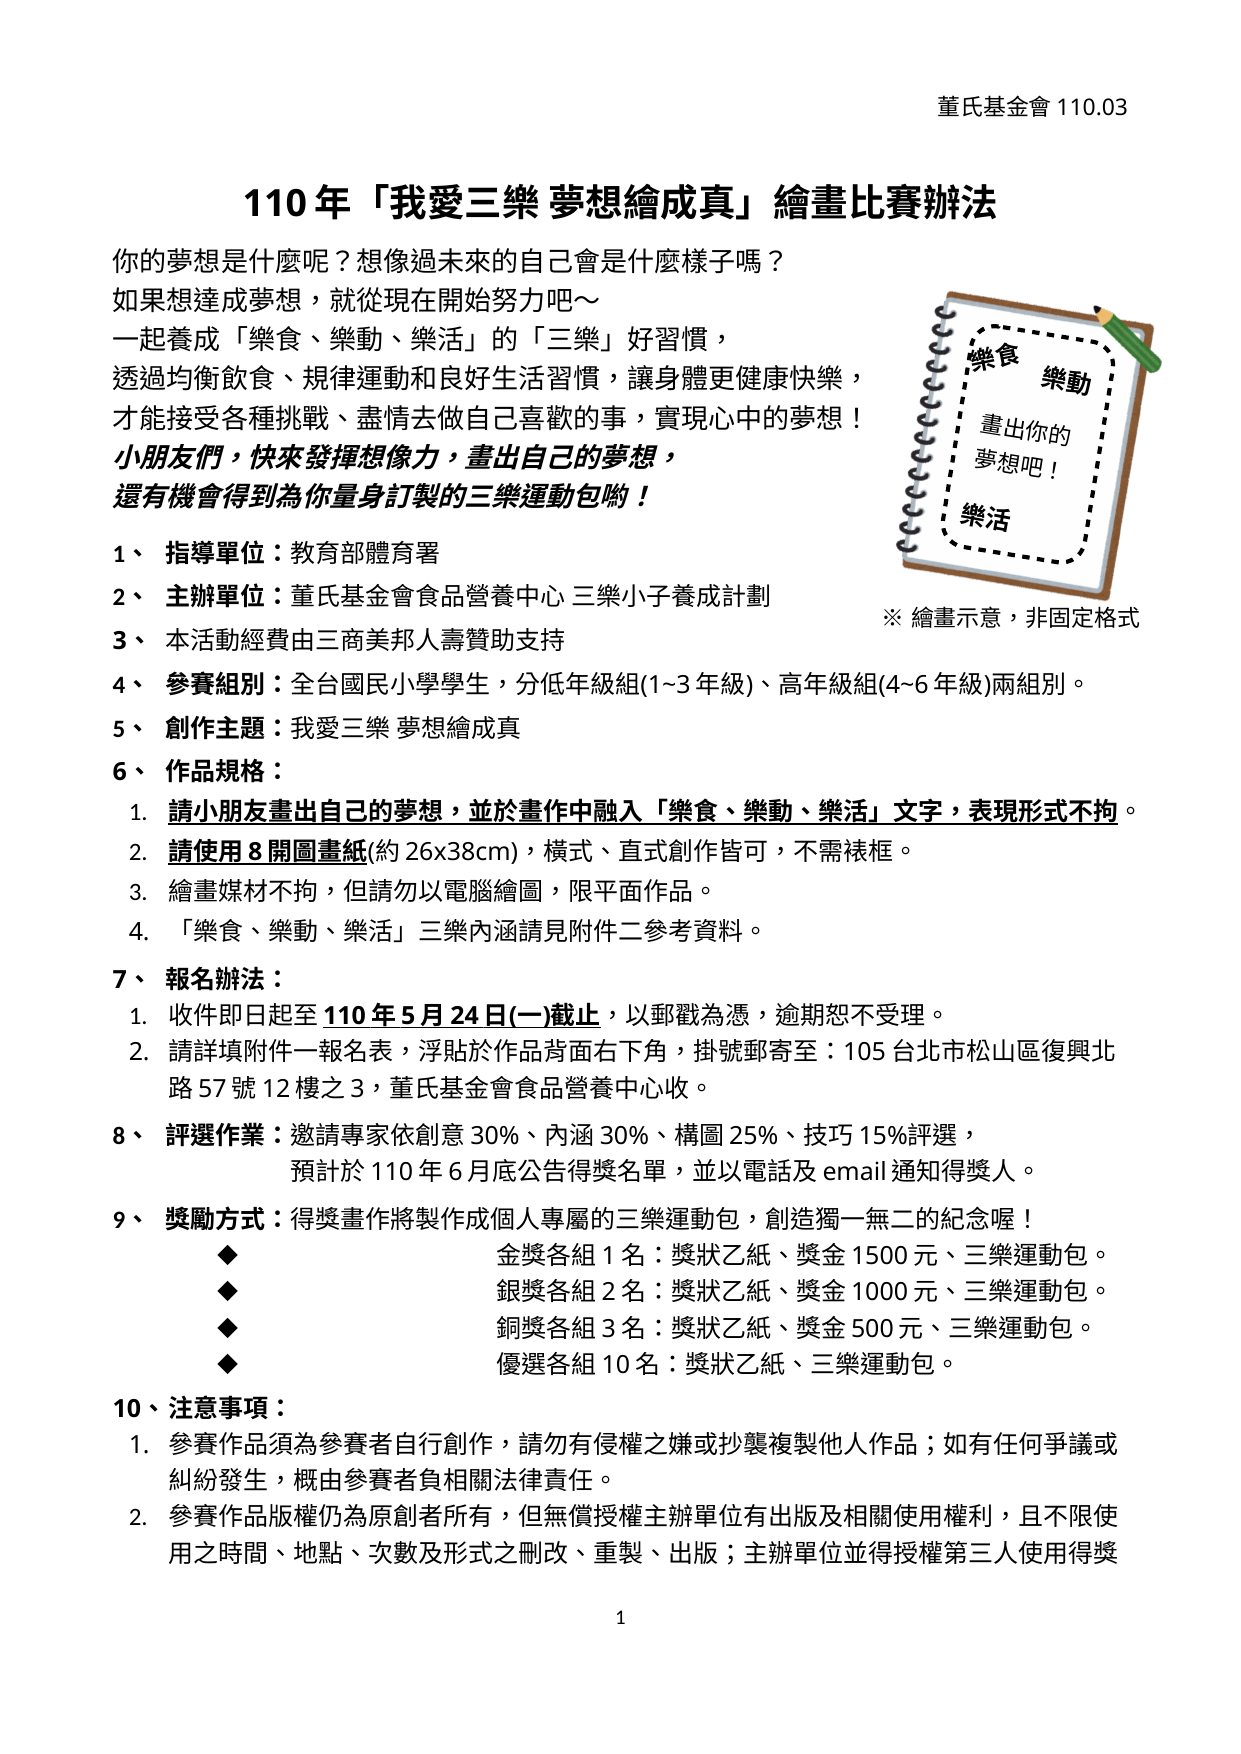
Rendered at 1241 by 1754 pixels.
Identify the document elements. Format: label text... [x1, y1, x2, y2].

list 注意事項： [112, 1388, 1128, 1424]
text 你的夢想是什麼呢？想像過未來的自己會是什麼樣子嗎？ [112, 239, 1128, 279]
list [1115, 533, 1128, 569]
list 繪畫媒材不拘，但請勿以電腦繪圖，限平面作品。 [128, 872, 1128, 908]
list 獎勵方式：得獎畫作將製作成個人專屬的三樂運動包，創造獨一無二的紀念喔！ [112, 1199, 1128, 1236]
list 作品規格： [112, 752, 1128, 788]
list 參賽組別：全台國民小學學生，分低年級組(1~3年級)、高年級組(4~6年級)兩組別。 [112, 664, 1128, 701]
list 收件即日起至110年5月24日(一)截止，以郵戳為憑，逾期恕不受理。 [128, 996, 1128, 1032]
list 金獎各組1名：獎狀乙紙、獎金1500元、三樂運動包。 [215, 1236, 1128, 1272]
list 銀獎各組2名：獎狀乙紙、獎金1000元、三樂運動包。 [215, 1272, 1128, 1308]
text 小朋友們，快來發揮想像力，畫出自己的夢想， [112, 436, 920, 475]
list 請詳填附件一報名表，浮貼於作品背面右下角，掛號郵寄至：105台北市松山區復興北路57號12樓之3，董氏基金會食品營養中心收。 [128, 1032, 1128, 1104]
list 「樂食、樂動、樂活」三樂內涵請見附件二參考資料。 [128, 912, 1128, 948]
list 銅獎各組3名：獎狀乙紙、獎金500元、三樂運動包。 [215, 1308, 1128, 1344]
text 110年「我愛三樂 夢想繪成真」繪畫比賽辦法 [112, 158, 1128, 221]
list 報名辦法： [112, 959, 1128, 996]
list 請小朋友畫出自己的夢想，並於畫作中融入「樂食、樂動、樂活」文字，表現形式不拘。 [128, 792, 1161, 828]
text 預計於110年6月底公告得獎名單，並以電話及email通知得獎人。 [165, 1152, 1128, 1188]
list 指導單位：教育部體育署 [112, 533, 905, 569]
list 本活動經費由三商美邦人壽贊助支持 [112, 621, 1128, 657]
text 還有機會得到為你量身訂製的三樂運動包喲！ [112, 475, 914, 514]
list 參賽作品須為參賽者自行創作，請勿有侵權之嫌或抄襲複製他人作品；如有任何爭議或糾紛發生，概由參賽者負相關法律責任。 [128, 1424, 1128, 1497]
text 透過均衡飲食、規律運動和良好生活習慣，讓身體更健康快樂， [112, 357, 934, 397]
list 優選各組10名：獎狀乙紙、三樂運動包。 [215, 1344, 1128, 1381]
list 主辦單位：董氏基金會食品營養中心 三樂小子養成計劃 [112, 577, 1128, 613]
list 創作主題：我愛三樂 夢想繪成真 [112, 708, 1128, 744]
text 一起養成「樂食、樂動、樂活」的「三樂」好習慣， [112, 318, 941, 357]
text 才能接受各種挑戰、盡情去做自己喜歡的事，實現心中的夢想！ [112, 397, 926, 436]
list 評選作業：邀請專家依創意30%、內涵30%、構圖25%、技巧15%評選， [112, 1116, 1128, 1152]
list 參賽作品版權仍為原創者所有，但無償授權主辦單位有出版及相關使用權利，且不限使用之時間、地點、次數及形式之刪改、重製、出版；主辦單位並得授權第三人使用得獎 [128, 1497, 1128, 1569]
list 請使用8開圖畫紙(約26x38cm)，橫式、直式創作皆可，不需裱框。 [128, 832, 1128, 868]
text 如果想達成夢想，就從現在開始努力吧～ [112, 279, 1128, 318]
